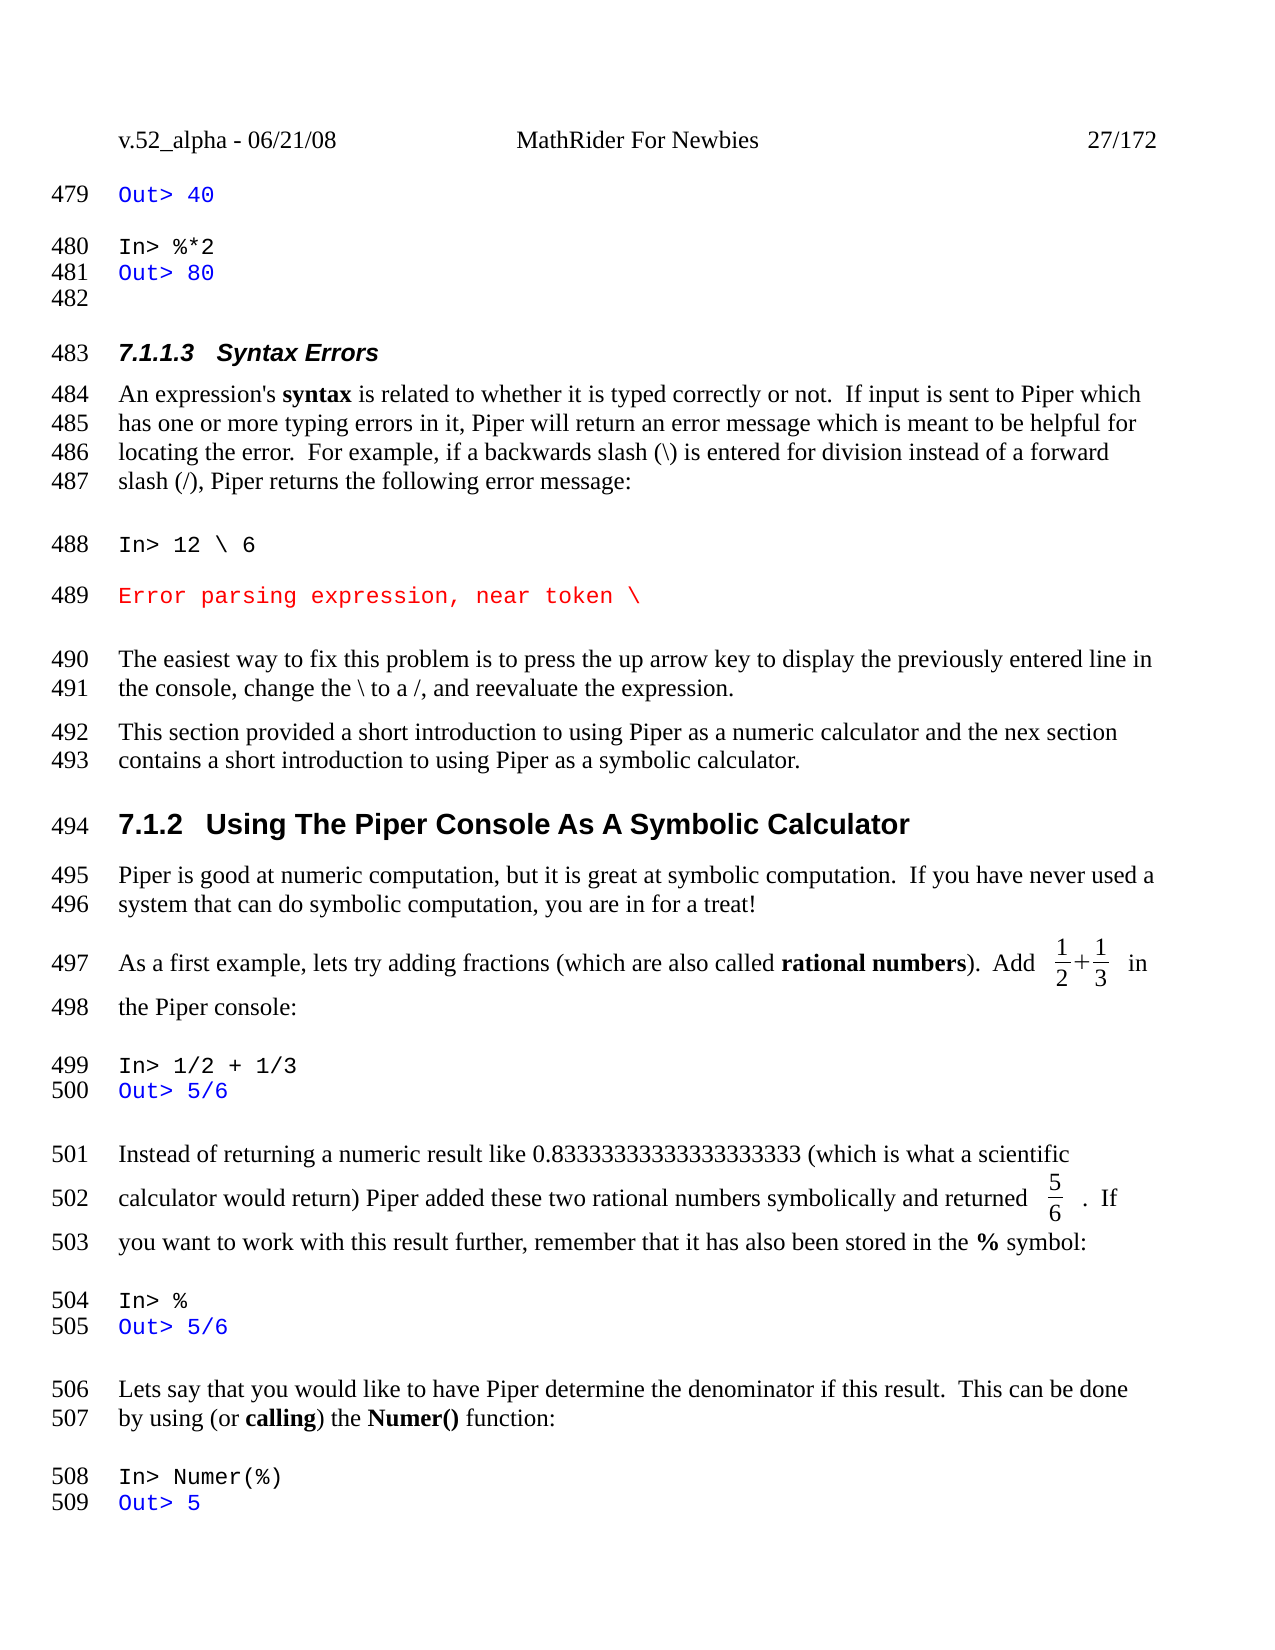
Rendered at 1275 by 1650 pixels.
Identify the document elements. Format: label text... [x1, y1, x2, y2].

text This section provided a short introduction to using Piper as a numeric calculator and the nex section contains a short introduction to using Piper as a symbolic calculator. [118, 717, 1157, 774]
text In> %*2 [118, 236, 1157, 262]
text In> % [118, 1289, 1157, 1315]
text Out> 5/6 [118, 1080, 1157, 1106]
text Out> 5 [118, 1491, 1157, 1517]
text The easiest way to fix this problem is to press the up arrow key to display the previously entered line in the console, change the \ to a /, and reevaluate the expression. [118, 644, 1157, 702]
text In> 1/2 + 1/3 [118, 1054, 1157, 1080]
text Lets say that you would like to have Piper determine the denominator if this result. This can be done by using (or calling) the Numer() function: [118, 1374, 1157, 1432]
text Error parsing expression, near token \ [118, 585, 1157, 611]
text Out> 5/6 [118, 1315, 1157, 1341]
text An expression's syntax is related to whether it is typed correctly or not. If input is sent to Piper which has one or more typing errors in it, Piper will return an error message which is meant to be helpful for locating the error. For example, if a backwards slash (\) is entered for division instead of a forward slash (/), Piper returns the following error message: [118, 379, 1157, 494]
subtitle Syntax Errors [118, 338, 1157, 367]
subtitle Using The Piper Console As A Symbolic Calculator [118, 807, 1157, 840]
text Piper is good at numeric computation, but it is great at symbolic computation. If you have never used a system that can do symbolic computation, you are in for a treat! [118, 860, 1157, 918]
text Out> 40 [118, 184, 1157, 210]
text In> 12 \ 6 [118, 533, 1157, 559]
text Instead of returning a numeric result like 0.83333333333333333333 (which is what a scientific calculator would return) Piper added these two rational numbers symbolically and returned. If you want to work with this result further, remember that it has also been stored in the % symbol: [118, 1139, 1157, 1256]
text As a first example, lets try adding fractions (which are also called rational numbers). Addin the Piper console: [118, 933, 1157, 1021]
text Out> 80 [118, 262, 1157, 288]
text In> Numer(%) [118, 1465, 1157, 1491]
